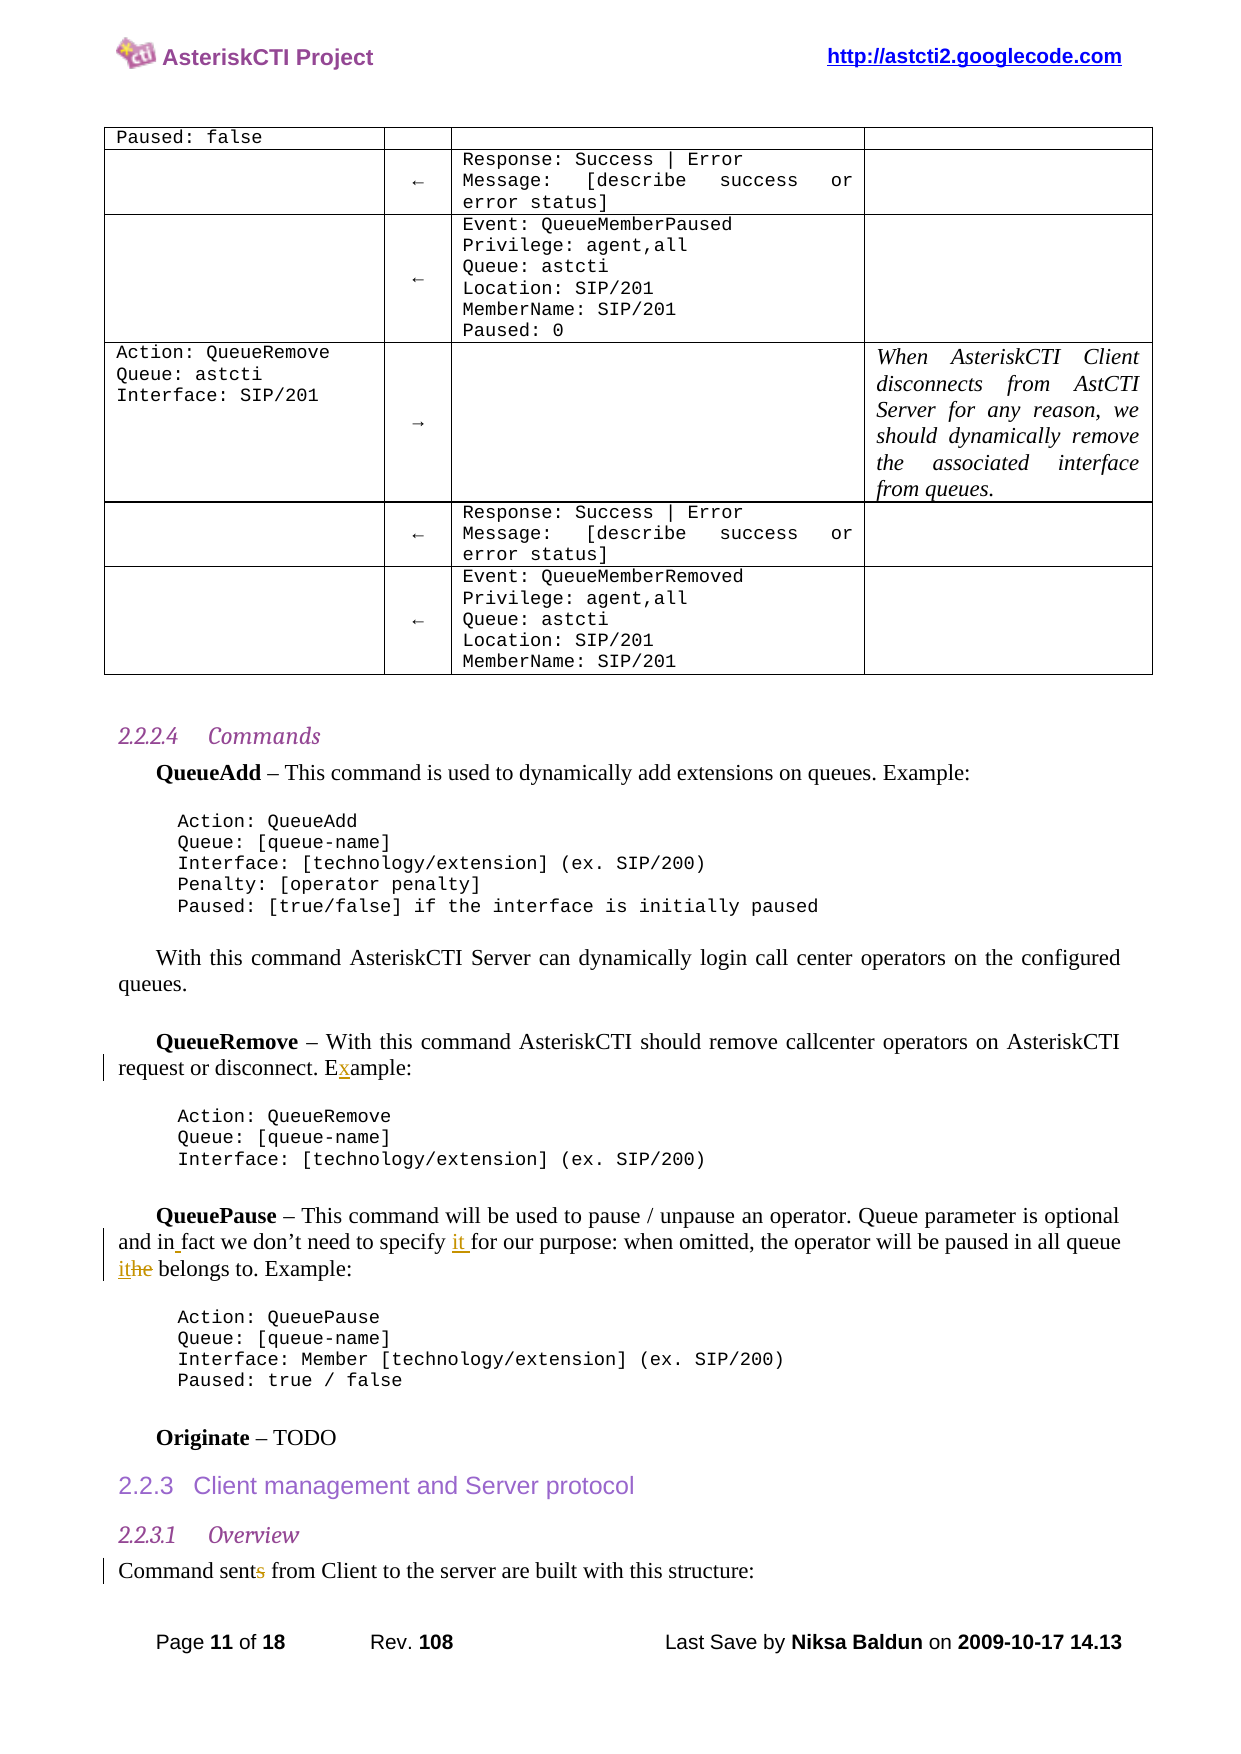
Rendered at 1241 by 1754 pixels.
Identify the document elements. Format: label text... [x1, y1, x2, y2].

subtitle Commands [118, 722, 1122, 750]
text Originate – TODO [118, 1424, 1122, 1450]
table_cell [452, 343, 864, 501]
table_cell When AsteriskCTI Client disconnects from AstCTI Server for any reason, we should dynamically remove the associated interface from queues. [865, 343, 1152, 501]
table_cell [865, 128, 1152, 149]
table_cell [865, 215, 1152, 342]
text QueuePause – This command will be used to pause / unpause an operator. Queue parameter is optional and in fact we don’t need to specify it for our purpose: when omitted, the operator will be paused in all queue it belongs to. Example: [118, 1202, 1122, 1281]
text Action: QueueRemove Queue: [queue-name] Interface: [technology/extension] (ex. SIP/200) [177, 1107, 1122, 1171]
text Interface: Member [technology/extension] (ex. SIP/200) [177, 1350, 1122, 1371]
table_cell ← [385, 215, 451, 342]
text Command sent from Client to the server are built with this structure: [118, 1558, 1122, 1584]
text With this command AsteriskCTI Server can dynamically login call center operators on the configured queues. [118, 944, 1122, 997]
table_cell [452, 128, 864, 149]
text Queue: [queue-name] [177, 833, 1122, 854]
table_cell Event: QueueMemberRemoved Privilege: agent,all Queue: astcti Location: SIP/201 MemberName: SIP/201 [452, 567, 864, 673]
table_cell [385, 128, 451, 149]
text QueueAdd – This command is used to dynamically add extensions on queues. Example: [118, 759, 1122, 785]
table_cell [865, 567, 1152, 673]
table_cell [105, 567, 384, 673]
table_cell Event: QueueMemberPaused Privilege: agent,all Queue: astcti Location: SIP/201 MemberName: SIP/201 Paused: 0 [452, 215, 864, 342]
table_cell Response: Success | Error Message: [describe success or error status] [452, 503, 864, 566]
table_cell Response: Success | Error Message: [describe success or error status] [452, 150, 864, 214]
text QueueRemove – With this command AsteriskCTI should remove callcenter operators on AsteriskCTI request or disconnect. Example: [118, 1028, 1122, 1081]
table_cell [865, 503, 1152, 566]
picture [116, 34, 157, 74]
text Penalty: [operator penalty] [177, 875, 1122, 896]
text Action: QueuePause [177, 1307, 1122, 1329]
text Action: QueueAdd [177, 811, 1122, 833]
table_cell [105, 150, 384, 214]
table_cell [865, 150, 1152, 214]
table_cell Action: QueueRemove Queue: astcti Interface: SIP/201 [105, 343, 384, 501]
table_cell → [385, 343, 451, 501]
table_cell [105, 503, 384, 566]
table_cell [105, 215, 384, 342]
text Interface: [technology/extension] (ex. SIP/200) [177, 854, 1122, 875]
table_cell Paused: false [105, 128, 384, 149]
subtitle Overview [118, 1521, 1122, 1549]
table_cell ← [385, 567, 451, 673]
table_cell ← [385, 150, 451, 214]
text Paused: [true/false] if the interface is initially paused [177, 896, 1122, 918]
text Queue: [queue-name] [177, 1329, 1122, 1350]
subtitle Client management and Server protocol [118, 1471, 1122, 1500]
table_cell ← [385, 503, 451, 566]
text Paused: true / false [177, 1371, 1122, 1392]
